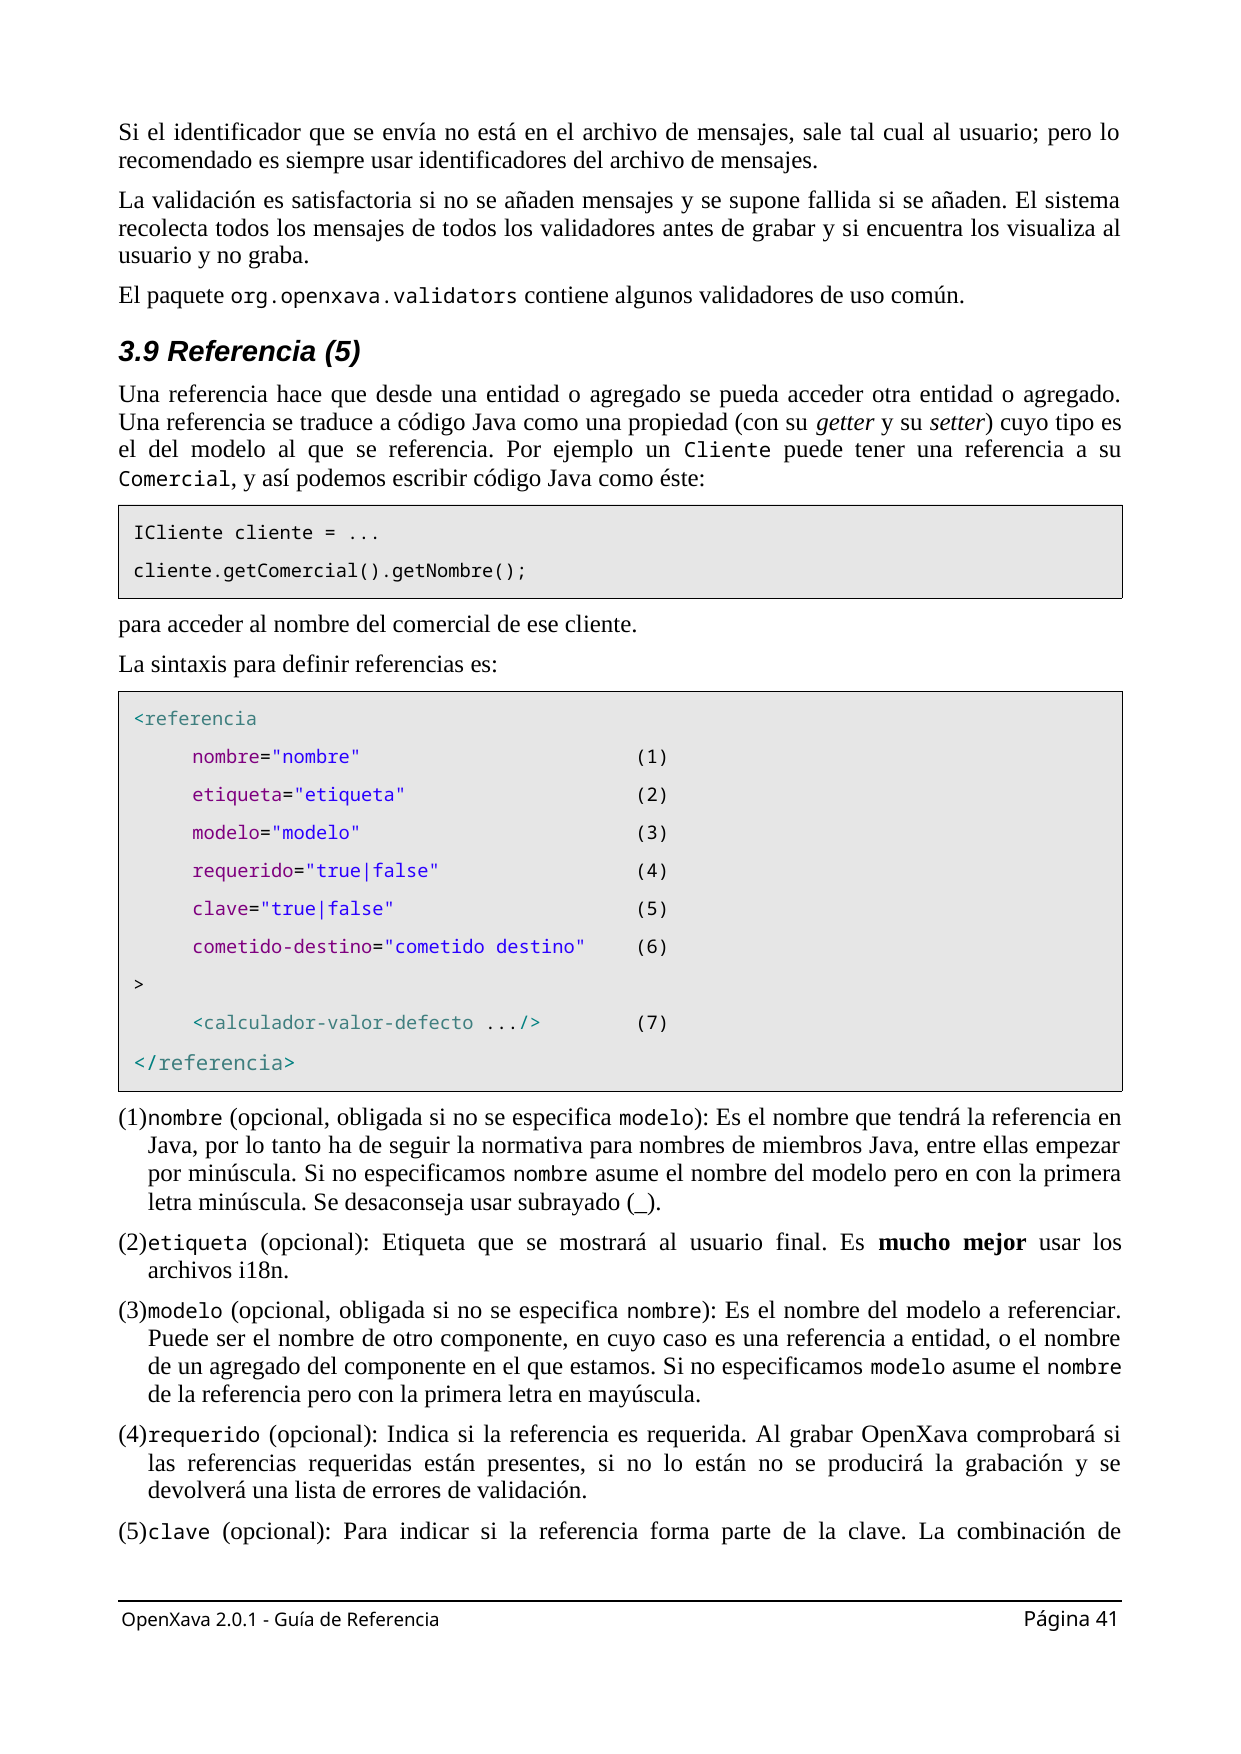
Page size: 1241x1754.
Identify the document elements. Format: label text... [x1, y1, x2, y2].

text cliente.getComercial().getNombre(); [119, 542, 1122, 598]
text </referencia> [119, 1033, 1122, 1091]
text La sintaxis para definir referencias es: [118, 651, 1122, 678]
list etiqueta (opcional): Etiqueta que se mostrará al usuario final. Es mucho mejor usar los archivos i18n. [118, 1228, 1122, 1284]
list requerido (opcional): Indica si la referencia es requerida. Al grabar OpenXava comprobará si las referencias requeridas están presentes, si no lo están no se producirá la grabación y se devolverá una lista de errores de validación. [118, 1421, 1122, 1504]
list modelo (opcional, obligada si no se especifica nombre): Es el nombre del modelo a referenciar. Puede ser el nombre de otro componente, en cuyo caso es una referencia a entidad, o el nombre de un agregado del componente en el que estamos. Si no especificamos modelo asume el nombre de la referencia pero con la primera letra en mayúscula. [118, 1296, 1122, 1408]
text Si el identificador que se envía no está en el archivo de mensajes, sale tal cual al usuario; pero lo recomendado es siempre usar identificadores del archivo de mensajes. [118, 118, 1122, 173]
text El paquete org.openxava.validators contiene algunos validadores de uso común. [118, 282, 1122, 310]
text ICliente cliente = ... [119, 506, 1122, 542]
text requerido="true|false" (4) [119, 843, 1122, 881]
text <calculador-valor-defecto .../> (7) [119, 995, 1122, 1033]
text Una referencia hace que desde una entidad o agregado se pueda acceder otra entidad o agregado. Una referencia se traduce a código Java como una propiedad (con su getter y su setter) cuyo tipo es el del modelo al que se referencia. Por ejemplo un Cliente puede tener una referencia a su Comercial, y así podemos escribir código Java como éste: [118, 380, 1122, 492]
subtitle Referencia (5) [118, 335, 1122, 368]
text > [119, 957, 1122, 995]
text nombre="nombre" (1) [119, 729, 1122, 767]
text etiqueta="etiqueta" (2) [119, 767, 1122, 805]
text modelo="modelo" (3) [119, 805, 1122, 843]
list clave (opcional): Para indicar si la referencia forma parte de la clave. La combinación de [118, 1517, 1122, 1545]
text clave="true|false" (5) [119, 881, 1122, 919]
text La validación es satisfactoria si no se añaden mensajes y se supone fallida si se añaden. El sistema recolecta todos los mensajes de todos los validadores antes de grabar y si encuentra los visualiza al usuario y no graba. [118, 186, 1122, 269]
text cometido-destino="cometido destino" (6) [119, 919, 1122, 957]
text <referencia [119, 692, 1122, 729]
list nombre (opcional, obligada si no se especifica modelo): Es el nombre que tendrá la referencia en Java, por lo tanto ha de seguir la normativa para nombres de miembros Java, entre ellas empezar por minúscula. Si no especificamos nombre asume el nombre del modelo pero en con la primera letra minúscula. Se desaconseja usar subrayado (_). [118, 1103, 1122, 1215]
text para acceder al nombre del comercial de ese cliente. [118, 610, 1122, 638]
